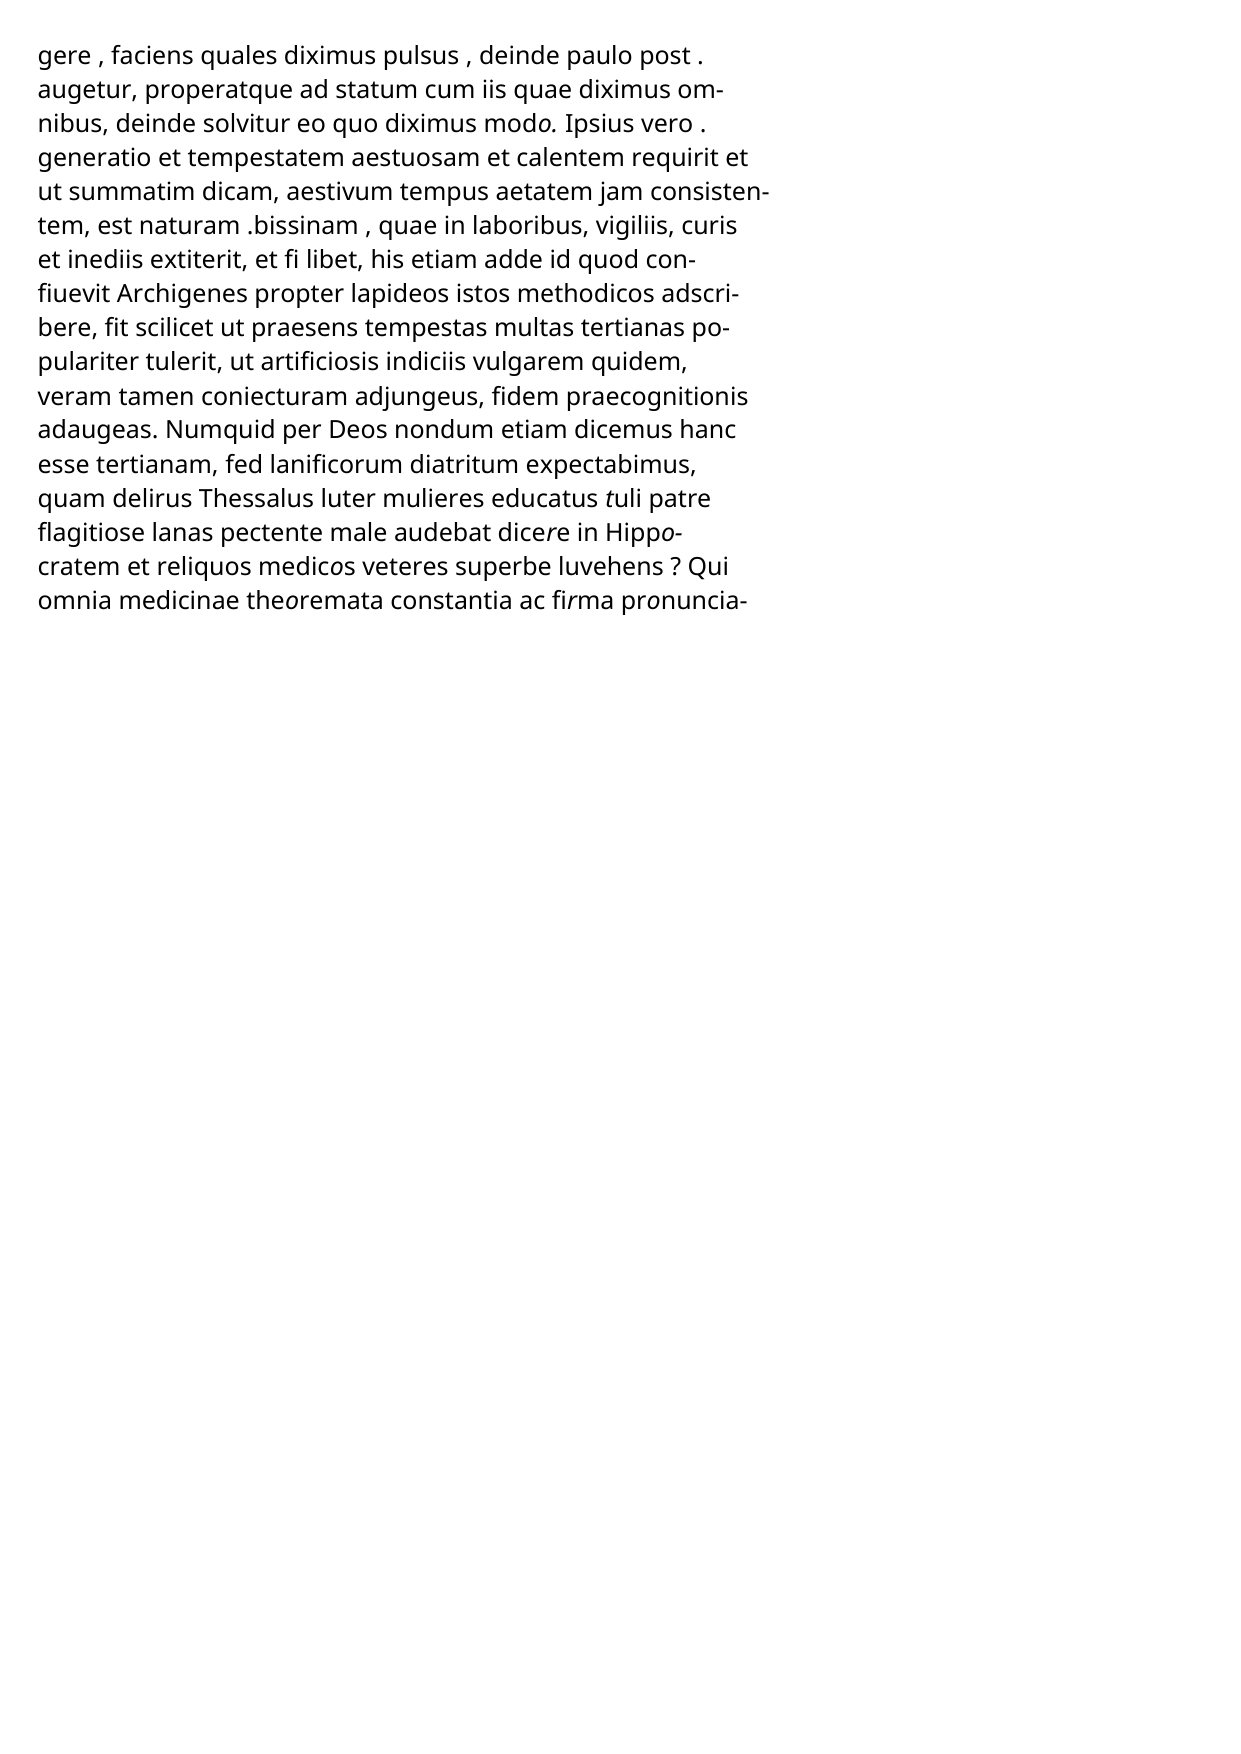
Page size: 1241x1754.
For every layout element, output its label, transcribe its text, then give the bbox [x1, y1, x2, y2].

text gere , faciens quales diximus pulsus , deinde paulo post . augetur, properatque ad statum cum iis quae diximus om- nibus, deinde solvitur eo quo diximus modo. Ipsius vero . generatio et tempestatem aestuosam et calentem requirit et ut summatim dicam, aestivum tempus aetatem jam consisten- tem, est naturam .bissinam , quae in laboribus, vigiliis, curis et inediis extiterit, et fi libet, his etiam adde id quod con- fiuevit Archigenes propter lapideos istos methodicos adscri- bere, fit scilicet ut praesens tempestas multas tertianas po- pulariter tulerit, ut artificiosis indiciis vulgarem quidem, veram tamen coniecturam adjungeus, fidem praecognitionis adaugeas. Numquid per Deos nondum etiam dicemus hanc esse tertianam, fed lanificorum diatritum expectabimus, quam delirus Thessalus luter mulieres educatus tuli patre flagitiose lanas pectente male audebat dicere in Hippo- cratem et reliquos medicos veteres superbe luvehens ? Qui omnia medicinae theoremata constantia ac firma pronuncia- [37, 37, 1203, 617]
